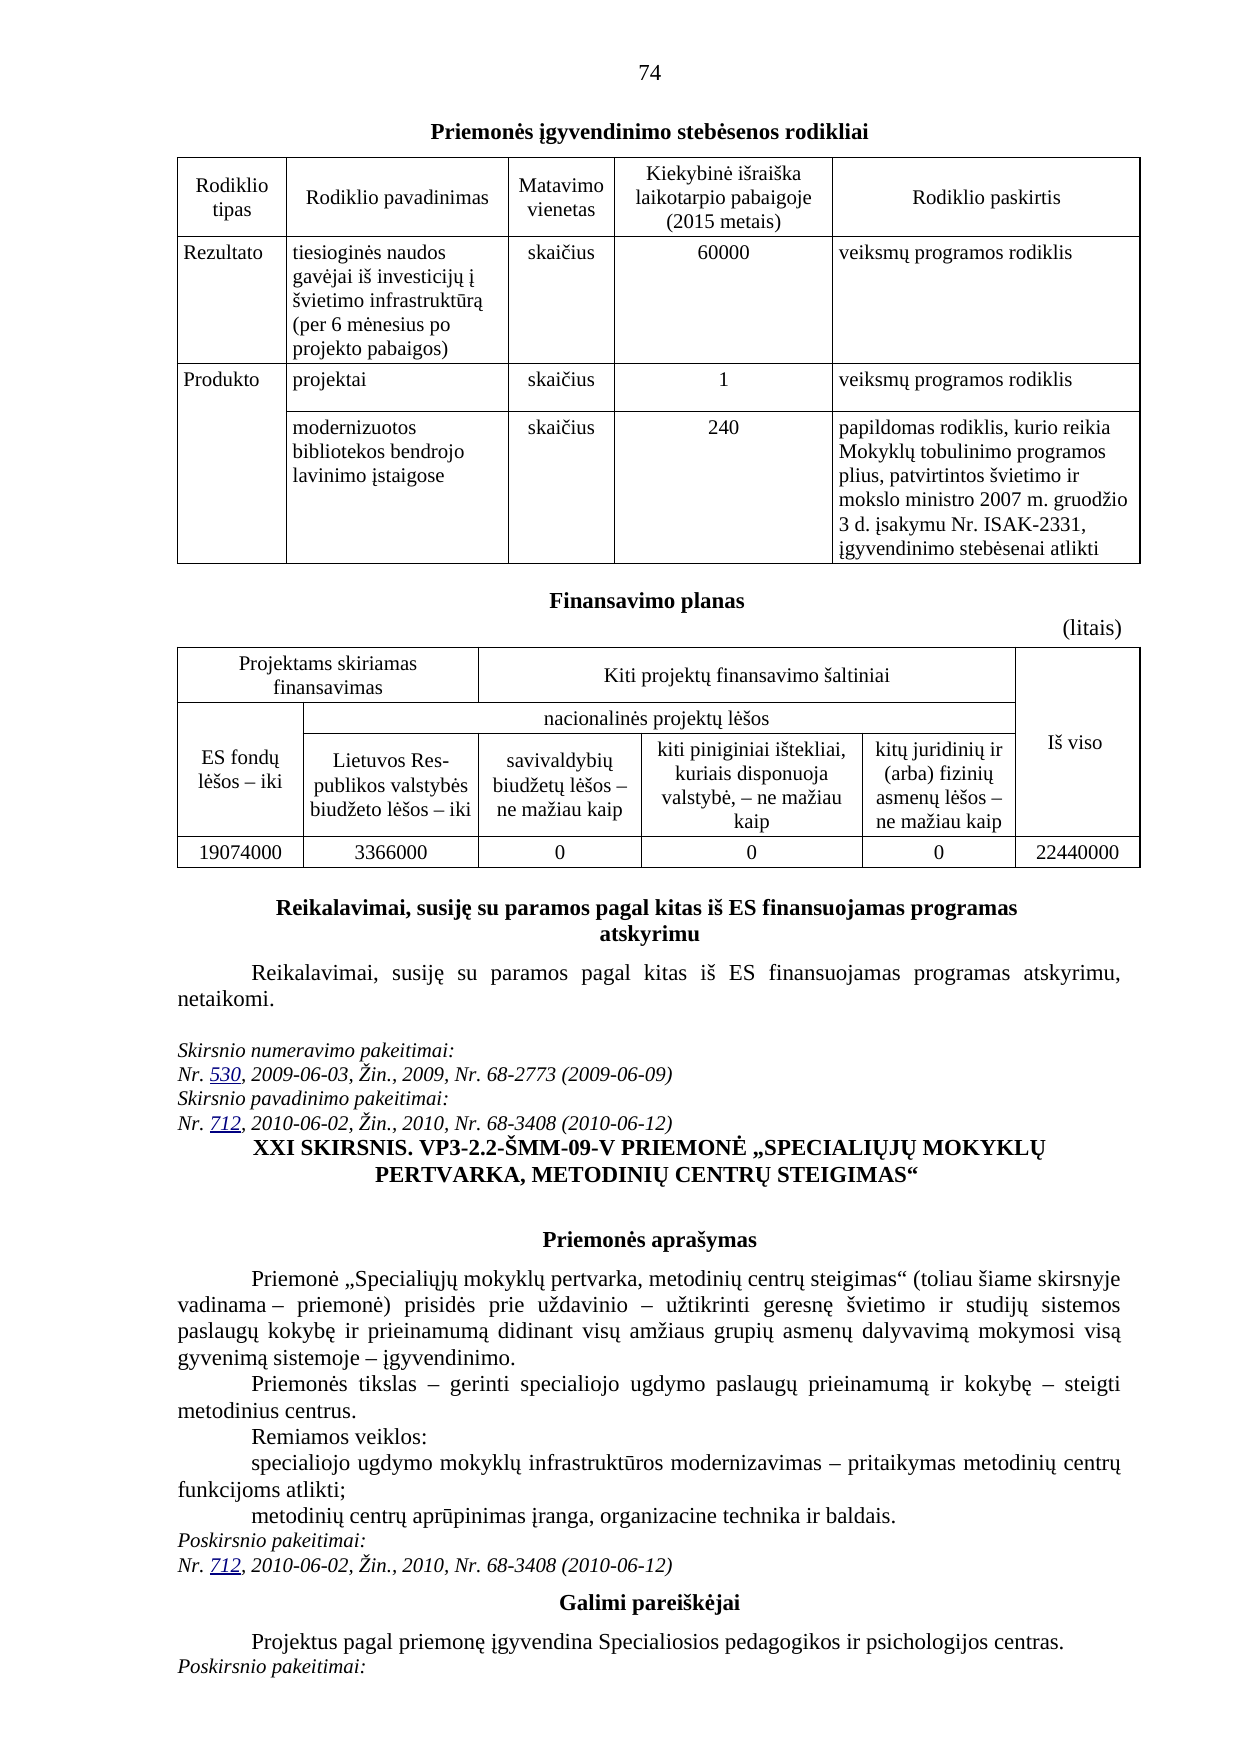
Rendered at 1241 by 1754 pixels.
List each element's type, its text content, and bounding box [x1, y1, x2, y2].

table_cell 0 [863, 837, 1015, 867]
text Skirsnio pavadinimo pakeitimai: [177, 1086, 1122, 1110]
table_cell ES fondų lėšos – iki [178, 703, 303, 836]
table_header Iš viso [1016, 648, 1139, 836]
text Poskirsnio pakeitimai: [177, 1654, 1122, 1678]
text Poskirsnio pakeitimai: [177, 1528, 1122, 1552]
table_cell 1 [615, 364, 832, 411]
text Reikalavimai, susiję su paramos pagal kitas iš ES finansuojamas programas atskyrimu [177, 894, 1122, 947]
text Priemonė „Specialiųjų mokyklų pertvarka, metodinių centrų steigimas“ (toliau šiame skirsnyje vadinama – priemonė) prisidės prie uždavinio – užtikrinti geresnę švietimo ir studijų sistemos paslaugų kokybę ir prieinamumą didinant visų amžiaus grupių asmenų dalyvavimą mokymosi visą gyvenimą sistemoje – įgyvendinimo. [177, 1265, 1122, 1370]
table_cell 19074000 [178, 837, 303, 867]
text Nr. 530, 2009-06-03, Žin., 2009, Nr. 68-2773 (2009-06-09) [177, 1062, 1122, 1086]
table_cell 22440000 [1016, 837, 1139, 867]
table_cell kiti piniginiai ištekliai, kuriais disponuoja valstybė, – ne mažiau kaip [642, 734, 862, 836]
table_header Rodiklio tipas [178, 158, 286, 236]
table_cell 60000 [615, 237, 832, 363]
table_cell modernizuotos bibliotekos bendrojo lavinimo įstaigose [287, 412, 508, 562]
text Skirsnio numeravimo pakeitimai: [177, 1038, 1122, 1062]
text metodinių centrų aprūpinimas įranga, organizacine technika ir baldais. [177, 1502, 1122, 1528]
table_header Projektams skiriamas finansavimas [178, 648, 478, 702]
table_cell papildomas rodiklis, kurio reikia Mokyklų tobulinimo programos plius, patvirtintos švietimo ir mokslo ministro 2007 m. gruodžio 3 d. įsakymu Nr. ISAK-2331, įgyvendinimo stebėsenai atlikti [833, 412, 1139, 562]
text Galimi pareiškėjai [177, 1589, 1122, 1615]
table_cell 0 [479, 837, 641, 867]
table_cell skaičius [509, 412, 614, 562]
table_cell 0 [642, 837, 862, 867]
table_cell Produkto [178, 364, 286, 562]
text Nr. 712, 2010-06-02, Žin., 2010, Nr. 68-3408 (2010-06-12) [177, 1110, 1122, 1134]
table_cell savivaldybių biudžetų lėšos – ne mažiau kaip [479, 734, 641, 836]
text (litais) [177, 614, 1122, 640]
text Reikalavimai, susiję su paramos pagal kitas iš ES finansuojamas programas atskyrimu, netaikomi. [177, 959, 1122, 1012]
table_cell 3366000 [304, 837, 478, 867]
table_header Kiti projektų finansavimo šaltiniai [479, 648, 1015, 702]
table_cell veiksmų programos rodiklis [833, 237, 1139, 363]
table_header Rodiklio pavadinimas [287, 158, 508, 236]
table_cell projektai [287, 364, 508, 411]
text Priemonės tikslas – gerinti specialiojo ugdymo paslaugų prieinamumą ir kokybę – steigti metodinius centrus. [177, 1370, 1122, 1423]
table_cell veiksmų programos rodiklis [833, 364, 1139, 411]
table_cell nacionalinės projektų lėšos [304, 703, 1015, 732]
text Remiamos veiklos: [177, 1423, 1122, 1449]
table_header Rodiklio paskirtis [833, 158, 1139, 236]
table_cell skaičius [509, 237, 614, 363]
table_header Matavimo vienetas [509, 158, 614, 236]
table_cell Rezultato [178, 237, 286, 363]
text XXI SKIRSNIS. VP3-2.2-ŠMM-09-V PRIEMONĖ „SPECIALIŲJŲ MOKYKLŲ PERTVARKA, METODINIŲ CENTRŲ STEIGIMAS“ [177, 1134, 1122, 1187]
text Priemonės aprašymas [177, 1226, 1122, 1252]
text Nr. 712, 2010-06-02, Žin., 2010, Nr. 68-3408 (2010-06-12) [177, 1552, 1122, 1577]
table_cell Lietuvos Res­publikos valsty­bės biudžeto lėšos – iki [304, 734, 478, 836]
text Finansavimo planas [177, 588, 1122, 614]
table_header Kiekybinė išraiška laikotarpio pabaigoje (2015 metais) [615, 158, 832, 236]
table_cell kitų juridinių ir (arba) fizinių asmenų lėšos – ne mažiau kaip [863, 734, 1015, 836]
table_cell 240 [615, 412, 832, 562]
text Projektus pagal priemonę įgyvendina Specialiosios pedagogikos ir psichologijos centras. [177, 1628, 1122, 1654]
table_cell skaičius [509, 364, 614, 411]
text Priemonės įgyvendinimo stebėsenos rodikliai [177, 118, 1122, 144]
text specialiojo ugdymo mokyklų infrastruktūros modernizavimas – pritaikymas metodinių centrų funkcijoms atlikti; [177, 1449, 1122, 1502]
table_cell tiesioginės naudos gavėjai iš investicijų į švietimo infrastruktūrą (per 6 mėnesius po projekto pabaigos) [287, 237, 508, 363]
